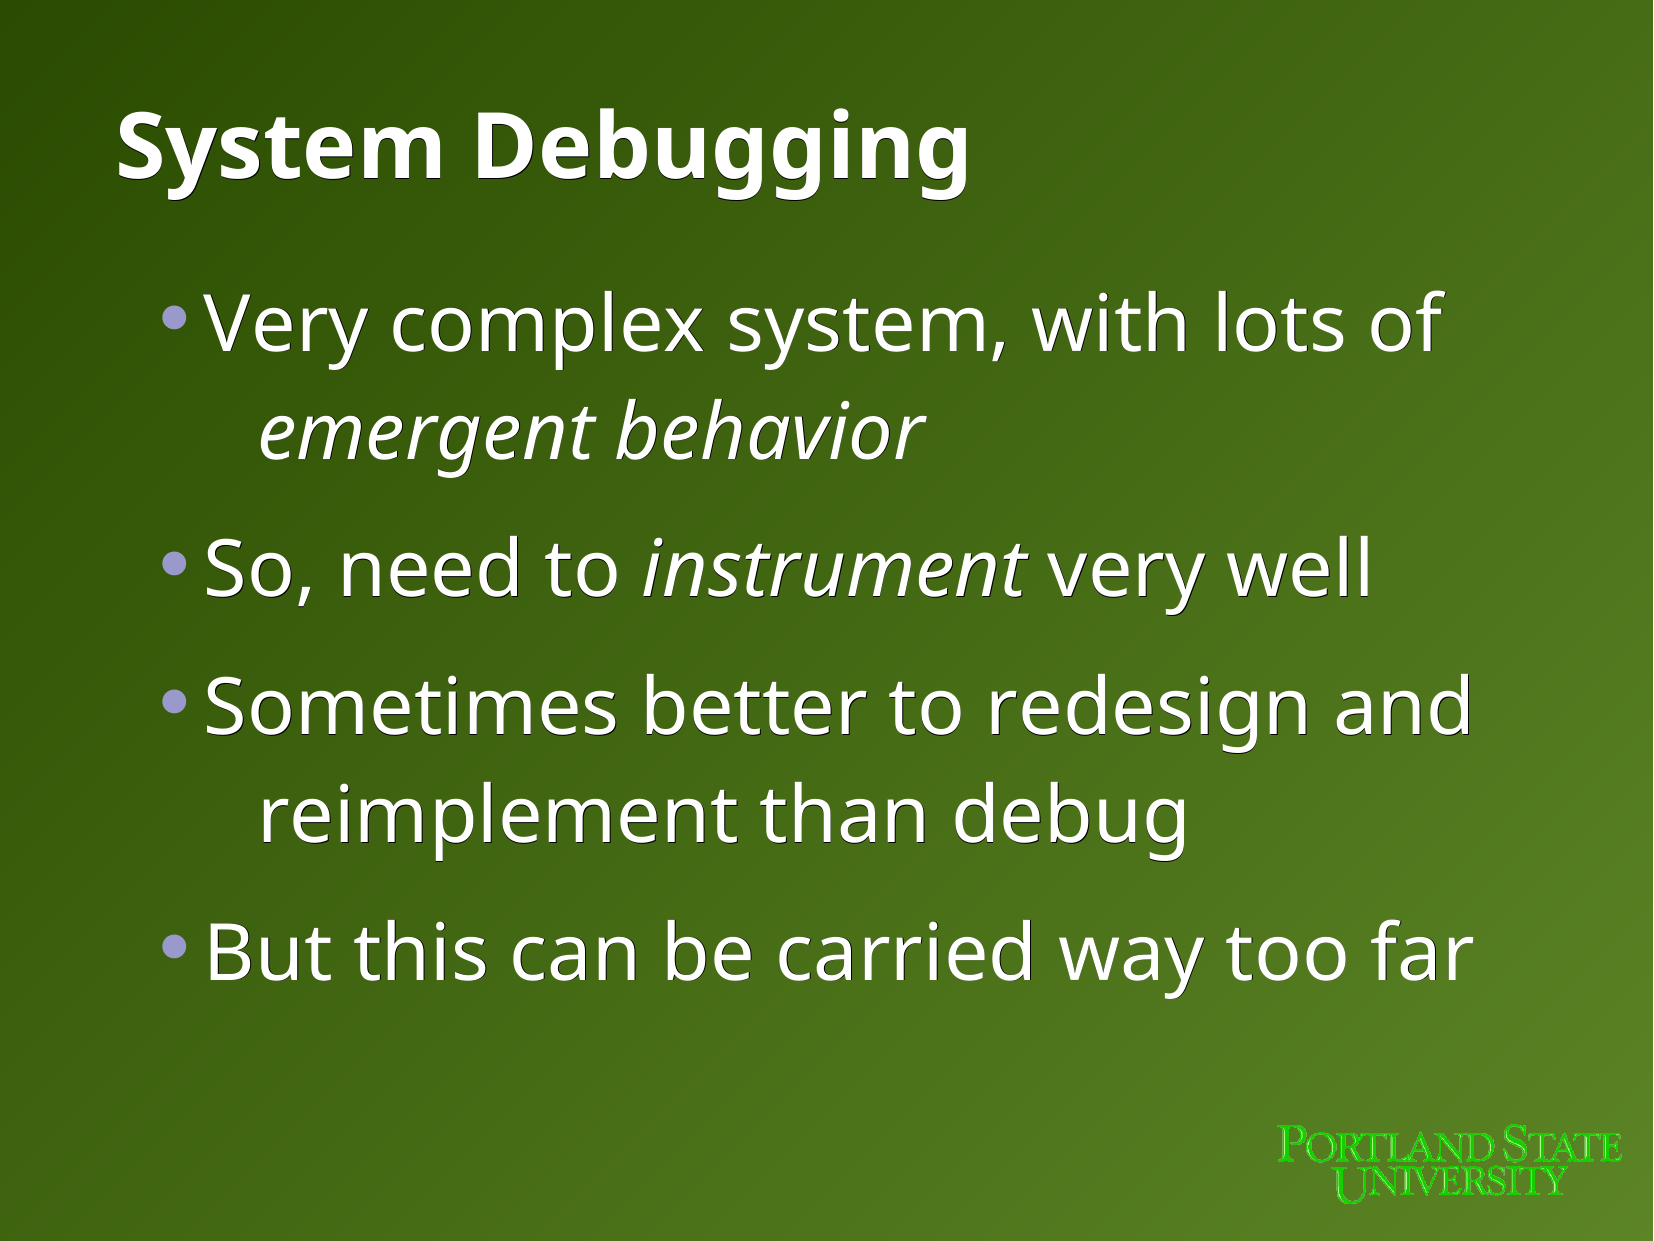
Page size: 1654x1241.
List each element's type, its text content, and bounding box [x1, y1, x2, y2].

list Very complex system, with lots of emergent behavior So, need to instrument very well Sometimes better to redesign and reimplement than debug But this can be carried way too far [115, 266, 1527, 1049]
title System Debugging [115, 86, 1527, 200]
picture [1277, 1124, 1622, 1204]
